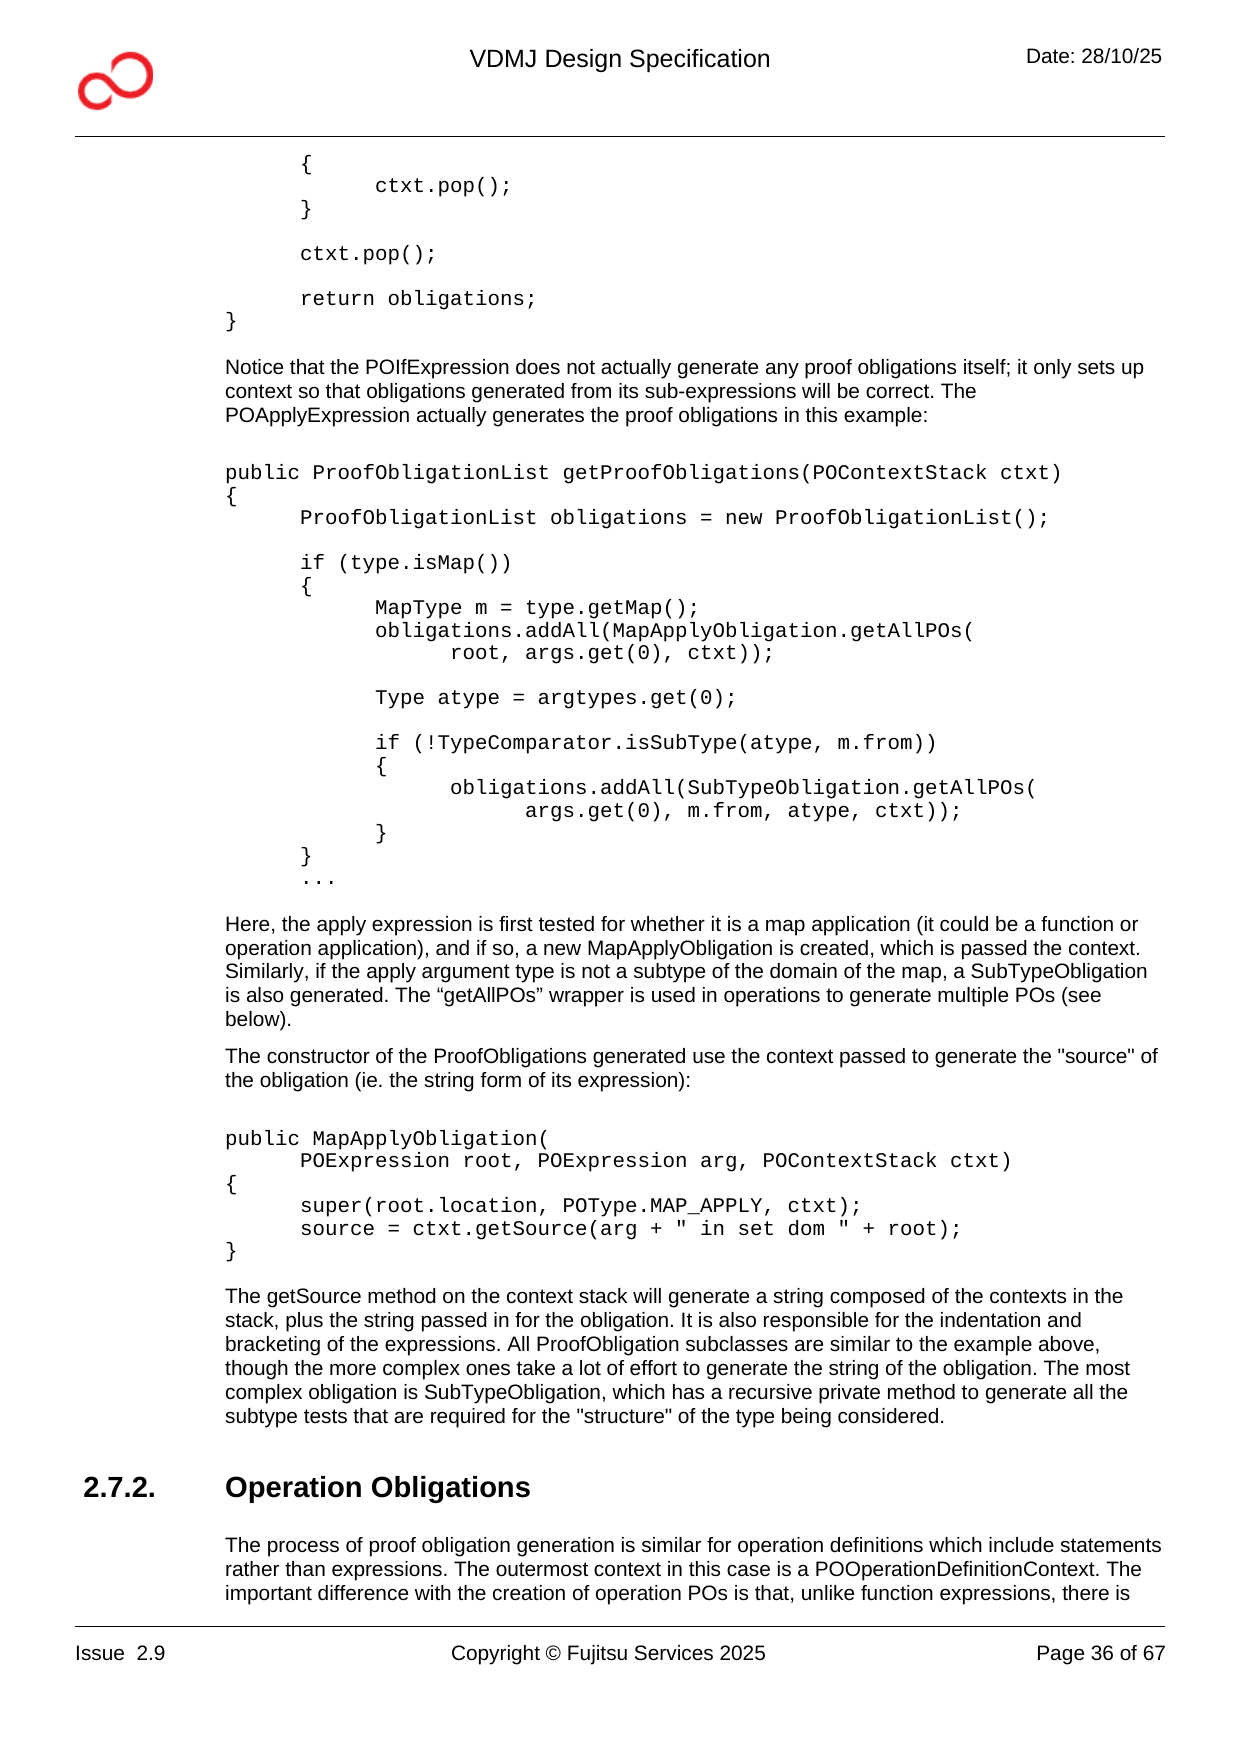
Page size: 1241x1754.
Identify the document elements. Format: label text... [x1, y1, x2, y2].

text } [225, 1239, 1165, 1262]
text Notice that the POIfExpression does not actually generate any proof obligations itself; it only sets up context so that obligations generated from its sub-expressions will be correct. The POApplyExpression actually generates the proof obligations in this example: [225, 355, 1165, 427]
text if (type.isMap()) [225, 552, 1165, 574]
subtitle Operation Obligations [75, 1471, 1165, 1503]
text obligations.addAll(MapApplyObligation.getAllPOs( [225, 619, 1165, 642]
text { [225, 152, 1165, 175]
text root, args.get(0), ctxt)); [225, 642, 1165, 664]
text { [225, 484, 1165, 507]
text } [225, 310, 1165, 332]
text { [225, 574, 1165, 597]
text Type atype = argtypes.get(0); [225, 687, 1165, 709]
text source = ctxt.getSource(arg + " in set dom " + root); [225, 1217, 1165, 1239]
text Here, the apply expression is first tested for whether it is a map application (it could be a function or operation application), and if so, a new MapApplyObligation is created, which is passed the context. Similarly, if the apply argument type is not a subtype of the domain of the map, a SubTypeObligation is also generated. The “getAllPOs” wrapper is used in operations to generate multiple POs (see below). [225, 912, 1165, 1032]
text public MapApplyObligation( [225, 1127, 1165, 1149]
text ... [225, 867, 1165, 889]
text super(root.location, POType.MAP_APPLY, ctxt); [225, 1194, 1165, 1217]
text return obligations; [225, 287, 1165, 310]
text ProofObligationList obligations = new ProofObligationList(); [225, 507, 1165, 529]
text obligations.addAll(SubTypeObligation.getAllPOs( [225, 777, 1165, 799]
text } [225, 822, 1165, 844]
text if (!TypeComparator.isSubType(atype, m.from)) [225, 732, 1165, 754]
text MapType m = type.getMap(); [225, 597, 1165, 619]
text } [225, 197, 1165, 220]
text ctxt.pop(); [225, 175, 1165, 197]
text args.get(0), m.from, atype, ctxt)); [225, 799, 1165, 822]
text The process of proof obligation generation is similar for operation definitions which include statements rather than expressions. The outermost context in this case is a POOperationDefinitionContext. The important difference with the creation of operation POs is that, unlike function expressions, there is [225, 1533, 1165, 1605]
text { [225, 754, 1165, 777]
text ctxt.pop(); [225, 242, 1165, 265]
picture [78, 44, 153, 120]
text POExpression root, POExpression arg, POContextStack ctxt) [225, 1149, 1165, 1172]
text The constructor of the ProofObligations generated use the context passed to generate the "source" of the obligation (ie. the string form of its expression): [225, 1044, 1165, 1092]
text The getSource method on the context stack will generate a string composed of the contexts in the stack, plus the string passed in for the obligation. It is also responsible for the indentation and bracketing of the expressions. All ProofObligation subclasses are similar to the example above, though the more complex ones take a lot of effort to generate the string of the obligation. The most complex obligation is SubTypeObligation, which has a recursive private method to generate all the subtype tests that are required for the "structure" of the type being considered. [225, 1284, 1165, 1428]
text { [225, 1172, 1165, 1194]
text public ProofObligationList getProofObligations(POContextStack ctxt) [225, 462, 1165, 484]
text } [225, 844, 1165, 867]
